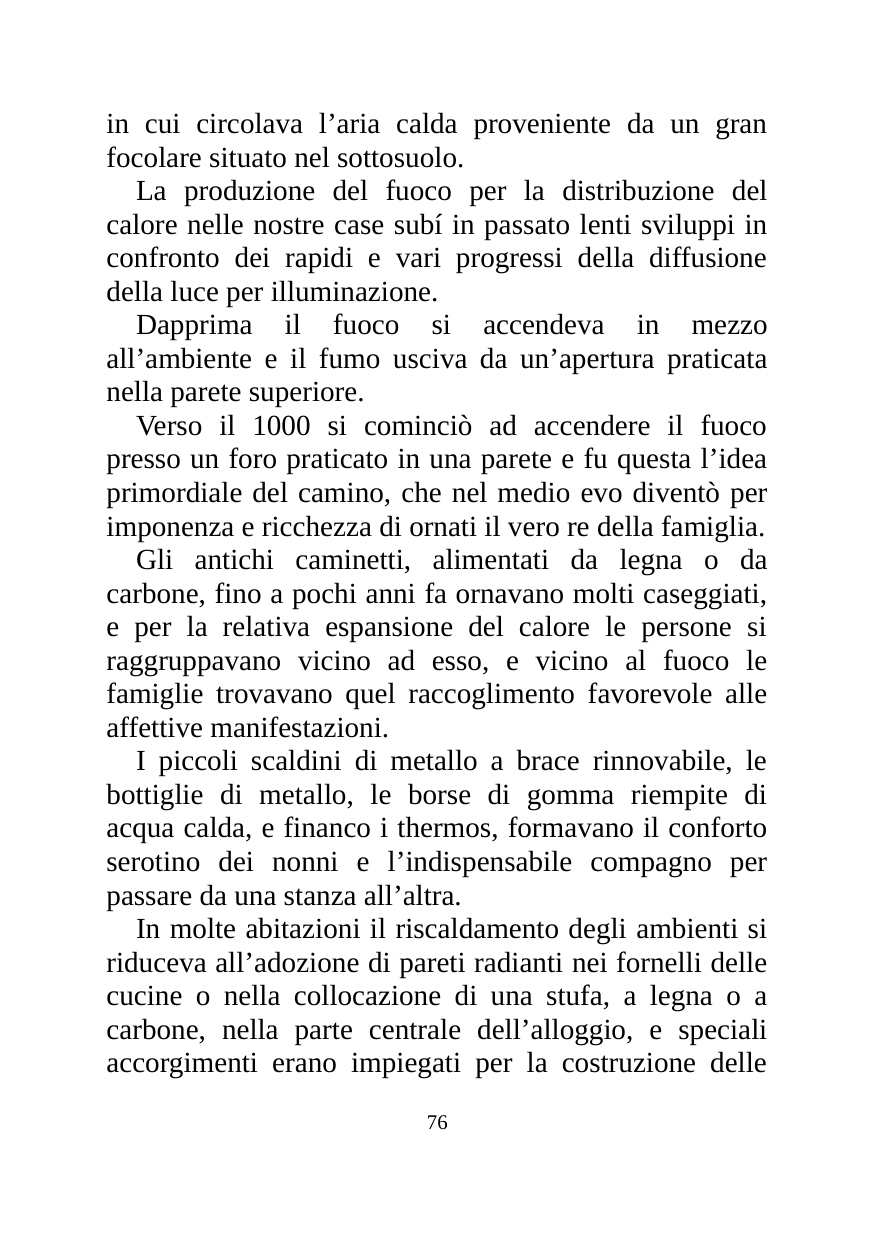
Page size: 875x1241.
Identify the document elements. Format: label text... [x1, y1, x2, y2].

text in cui circolava l’aria calda proveniente da un gran focolare situato nel sottosuolo. [106, 106, 768, 173]
text Dapprima il fuoco si accendeva in mezzo all’ambiente e il fumo usciva da un’apertura praticata nella parete superiore. [106, 307, 768, 408]
text Verso il 1000 si cominciò ad accendere il fuoco presso un foro praticato in una parete e fu questa l’idea primordiale del camino, che nel medio evo diventò per imponenza e ricchezza di ornati il vero re della famiglia. [106, 408, 768, 542]
text Gli antichi caminetti, alimentati da legna o da carbone, fino a pochi anni fa ornavano molti caseggiati, e per la relativa espansione del calore le persone si raggruppavano vicino ad esso, e vicino al fuoco le famiglie trovavano quel raccoglimento favorevole alle affettive manifestazioni. [106, 542, 768, 743]
text I piccoli scaldini di metallo a brace rinnovabile, le bottiglie di metallo, le borse di gomma riempite di acqua calda, e financo i thermos, formavano il conforto serotino dei nonni e l’indispensabile compagno per passare da una stanza all’altra. [106, 743, 768, 911]
text In molte abitazioni il riscaldamento degli ambienti si riduceva all’adozione di pareti radianti nei fornelli delle cucine o nella collocazione di una stufa, a legna o a carbone, nella parte centrale dell’alloggio, e speciali accorgimenti erano impiegati per la costruzione delle [106, 911, 768, 1079]
text La produzione del fuoco per la distribuzione del calore nelle nostre case subí in passato lenti sviluppi in confronto dei rapidi e vari progressi della diffusione della luce per illuminazione. [106, 173, 768, 307]
